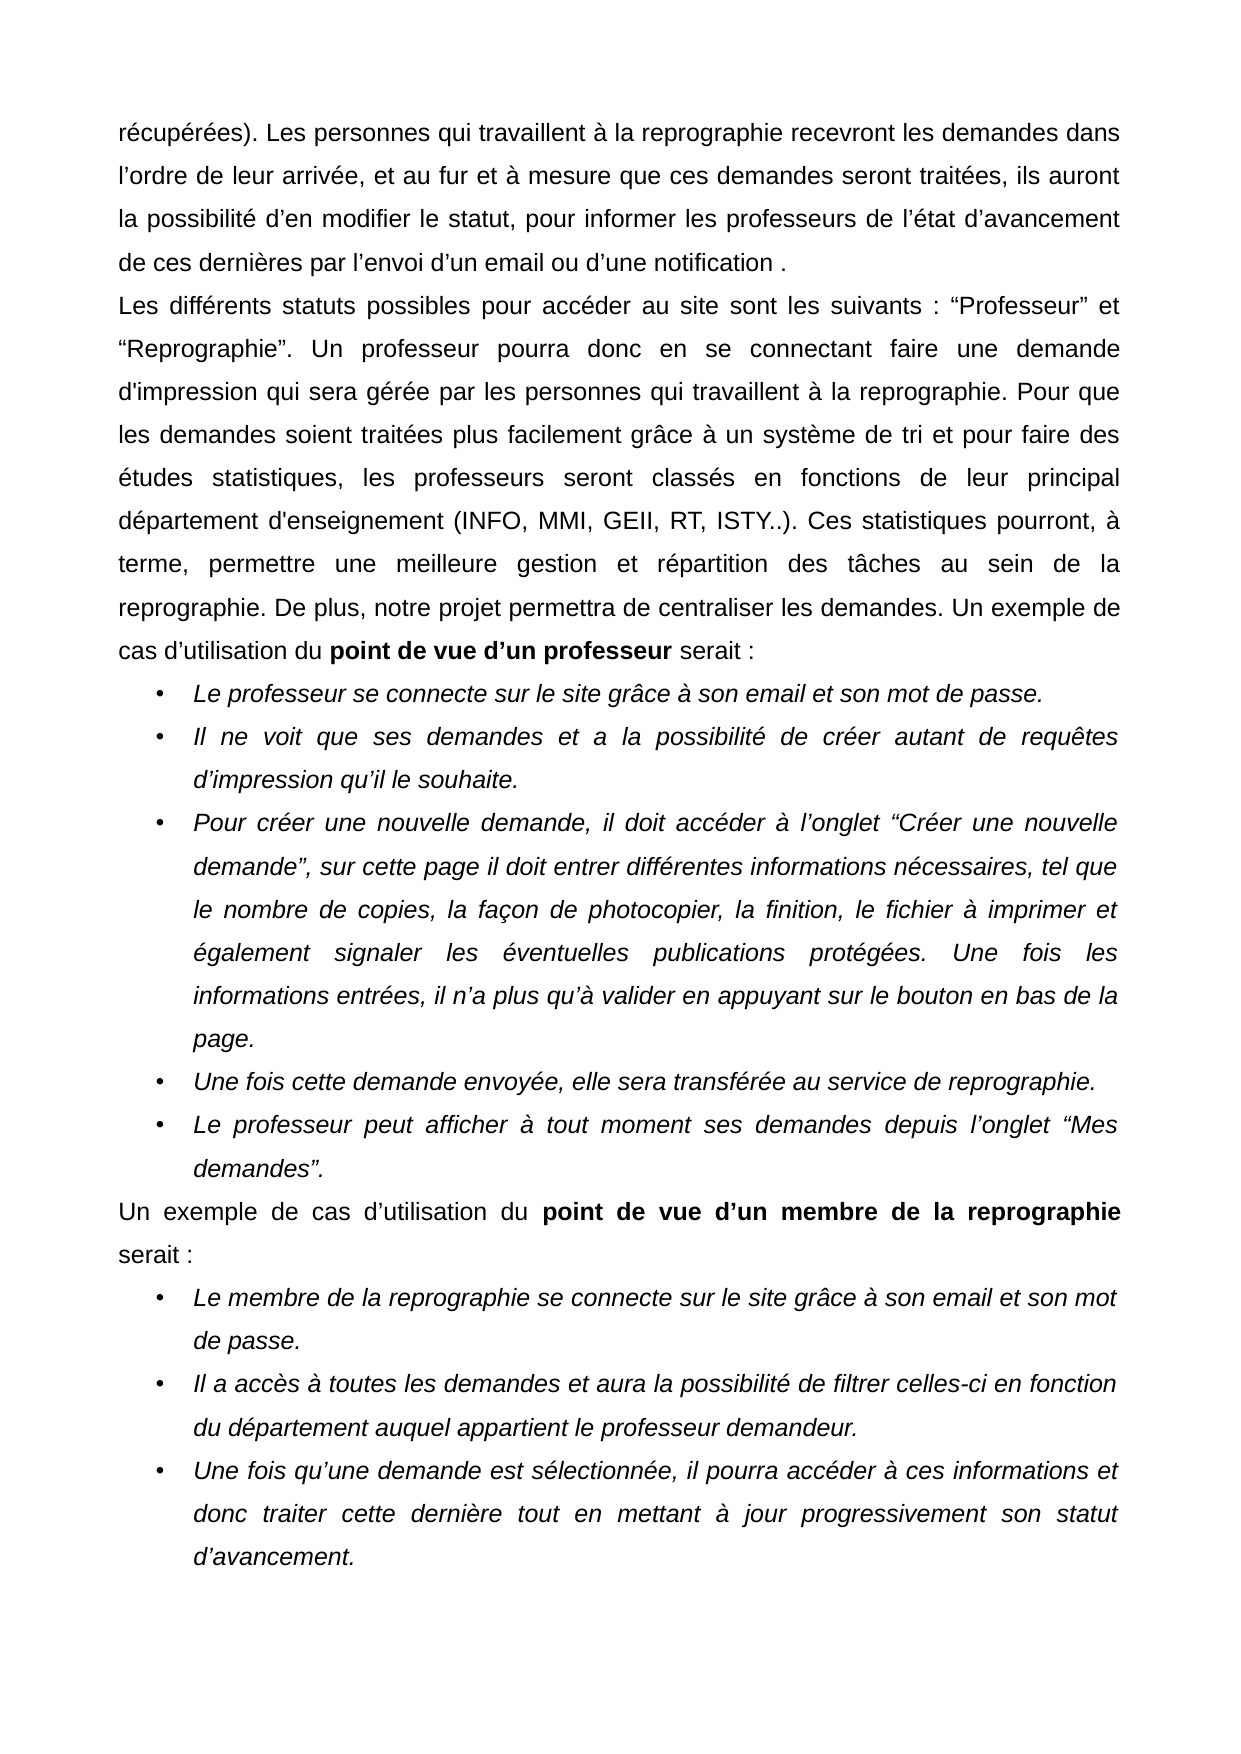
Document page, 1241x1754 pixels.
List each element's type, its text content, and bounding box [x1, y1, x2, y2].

list Le membre de la reprographie se connecte sur le site grâce à son email et son mot de passe. [156, 1283, 1122, 1355]
list Pour créer une nouvelle demande, il doit accéder à l’onglet “Créer une nouvelle demande”, sur cette page il doit entrer différentes informations nécessaires, tel que le nombre de copies, la façon de photocopier, la finition, le fichier à imprimer et également signaler les éventuelles publications protégées. Une fois les informations entrées, il n’a plus qu’à valider en appuyant sur le bouton en bas de la page. [156, 808, 1122, 1053]
list Le professeur se connecte sur le site grâce à son email et son mot de passe. [156, 679, 1122, 708]
text Les différents statuts possibles pour accéder au site sont les suivants : “Professeur” et “Reprographie”. Un professeur pourra donc en se connectant faire une demande d'impression qui sera gérée par les personnes qui travaillent à la reprographie. Pour que les demandes soient traitées plus facilement grâce à un système de tri et pour faire des études statistiques, les professeurs seront classés en fonctions de leur principal département d'enseignement (INFO, MMI, GEII, RT, ISTY..). Ces statistiques pourront, à terme, permettre une meilleure gestion et répartition des tâches au sein de la reprographie. De plus, notre projet permettra de centraliser les demandes. Un exemple de cas d’utilisation du point de vue d’un professeur serait : [118, 291, 1122, 664]
list Il ne voit que ses demandes et a la possibilité de créer autant de requêtes d’impression qu’il le souhaite. [156, 722, 1122, 794]
text Un exemple de cas d’utilisation du point de vue d’un membre de la reprographie serait : [118, 1197, 1122, 1269]
text récupérées). Les personnes qui travaillent à la reprographie recevront les demandes dans l’ordre de leur arrivée, et au fur et à mesure que ces demandes seront traitées, ils auront la possibilité d’en modifier le statut, pour informer les professeurs de l’état d’avancement de ces dernières par l’envoi d’un email ou d’une notification . [118, 118, 1122, 276]
list Une fois qu’une demande est sélectionnée, il pourra accéder à ces informations et donc traiter cette dernière tout en mettant à jour progressivement son statut d’avancement. [156, 1456, 1122, 1571]
list Il a accès à toutes les demandes et aura la possibilité de filtrer celles-ci en fonction du département auquel appartient le professeur demandeur. [156, 1369, 1122, 1441]
list Une fois cette demande envoyée, elle sera transférée au service de reprographie. [156, 1067, 1122, 1096]
list Le professeur peut afficher à tout moment ses demandes depuis l’onglet “Mes demandes”. [156, 1110, 1122, 1182]
